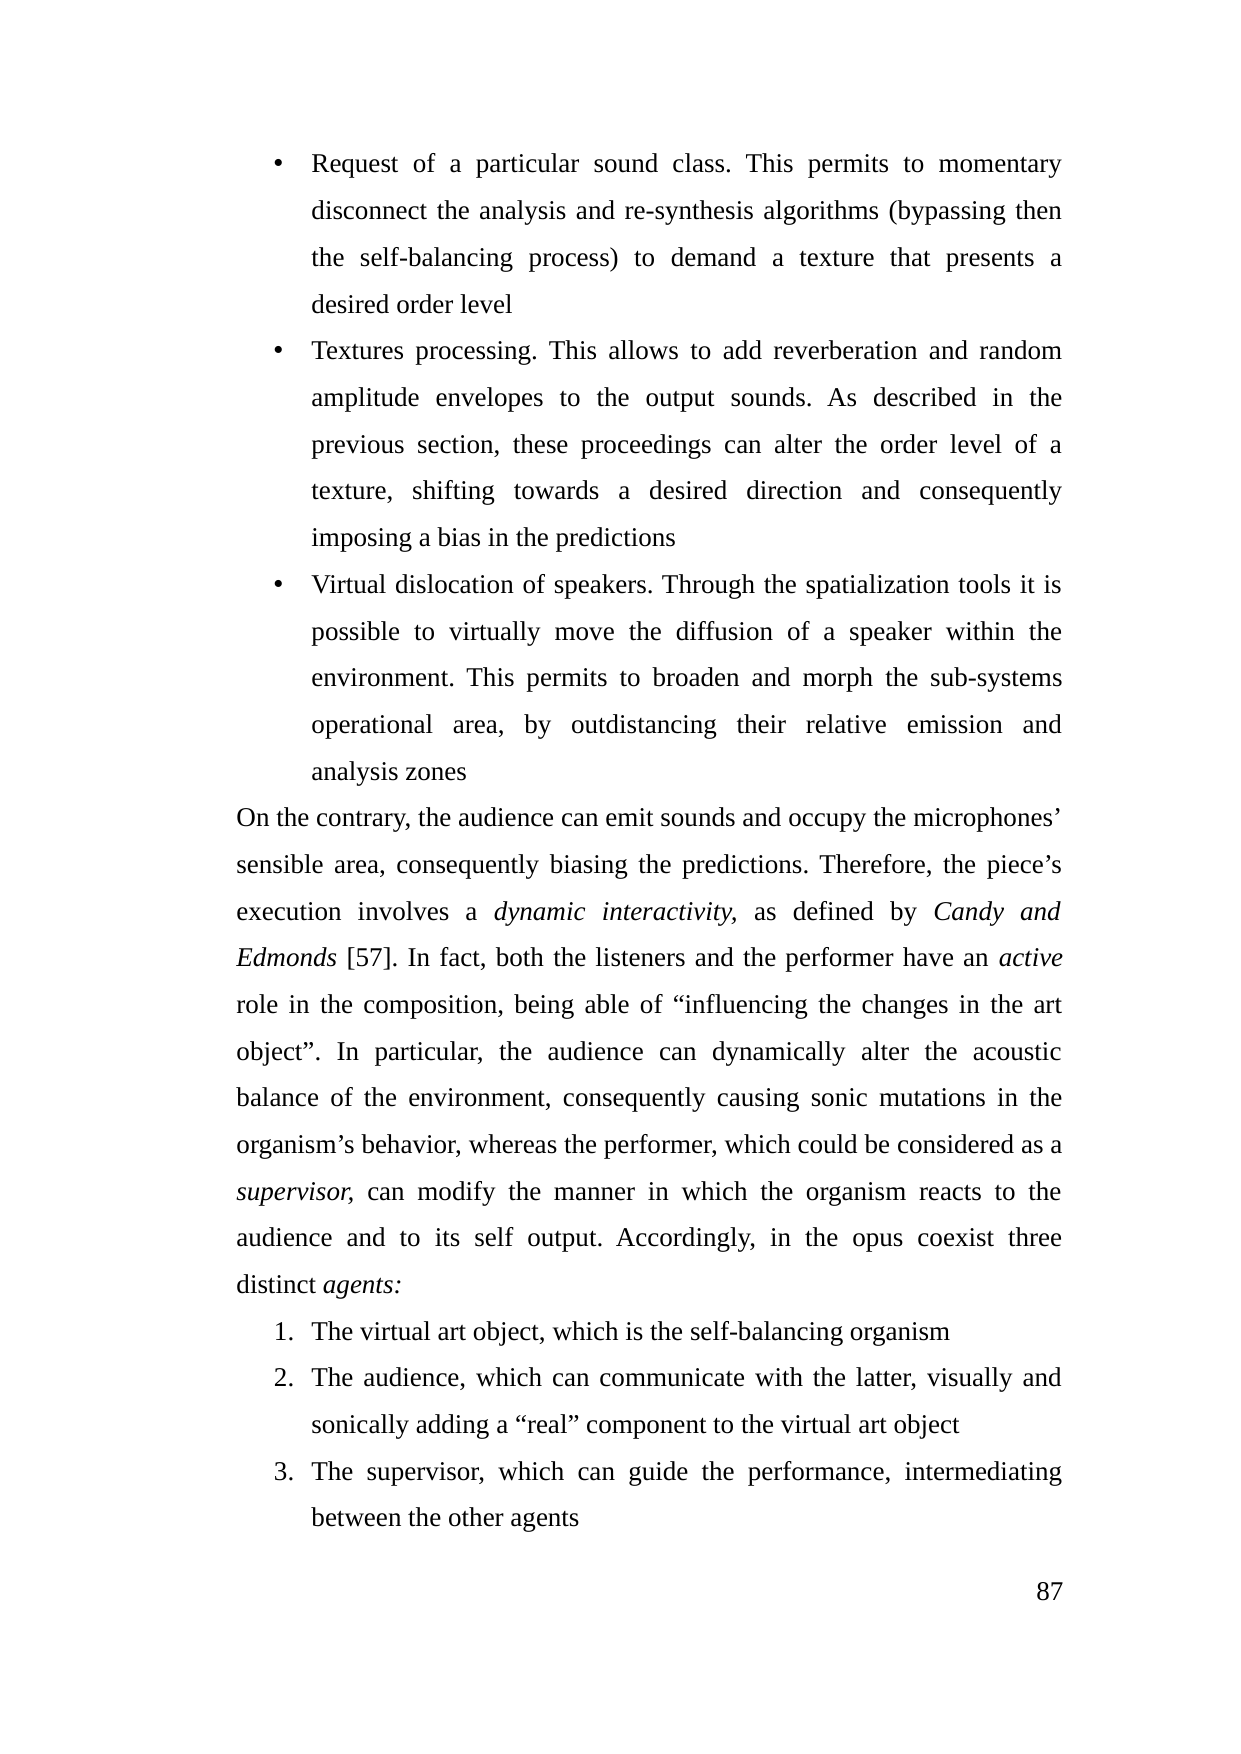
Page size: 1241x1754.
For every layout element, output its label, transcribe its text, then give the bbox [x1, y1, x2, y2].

list Virtual dislocation of speakers. Through the spatialization tools it is possible to virtually move the diffusion of a speaker within the environment. This permits to broaden and morph the sub-systems operational area, by outdistancing their relative emission and analysis zones [274, 568, 1063, 786]
list Textures processing. This allows to add reverberation and random amplitude envelopes to the output sounds. As described in the previous section, these proceedings can alter the order level of a texture, shifting towards a desired direction and consequently imposing a bias in the predictions [274, 334, 1063, 552]
list Request of a particular sound class. This permits to momentary disconnect the analysis and re-synthesis algorithms (bypassing then the self-balancing process) to demand a texture that presents a desired order level [274, 148, 1063, 319]
list The virtual art object, which is the self-balancing organism [274, 1314, 1063, 1346]
list The supervisor, which can guide the performance, intermediating between the other agents [274, 1454, 1063, 1532]
text On the contrary, the audience can emit sounds and occupy the microphones’ sensible area, consequently biasing the predictions. Therefore, the piece’s execution involves a dynamic interactivity, as defined by Candy and Edmonds [57]. In fact, both the listeners and the performer have an active role in the composition, being able of “influencing the changes in the art object”. In particular, the audience can dynamically alter the acoustic balance of the environment, consequently causing sonic mutations in the organism’s behavior, whereas the performer, which could be considered as a supervisor, can modify the manner in which the organism reacts to the audience and to its self output. Accordingly, in the opus coexist three distinct agents: [236, 801, 1063, 1299]
list The audience, which can communicate with the latter, visually and sonically adding a “real” component to the virtual art object [274, 1361, 1063, 1439]
